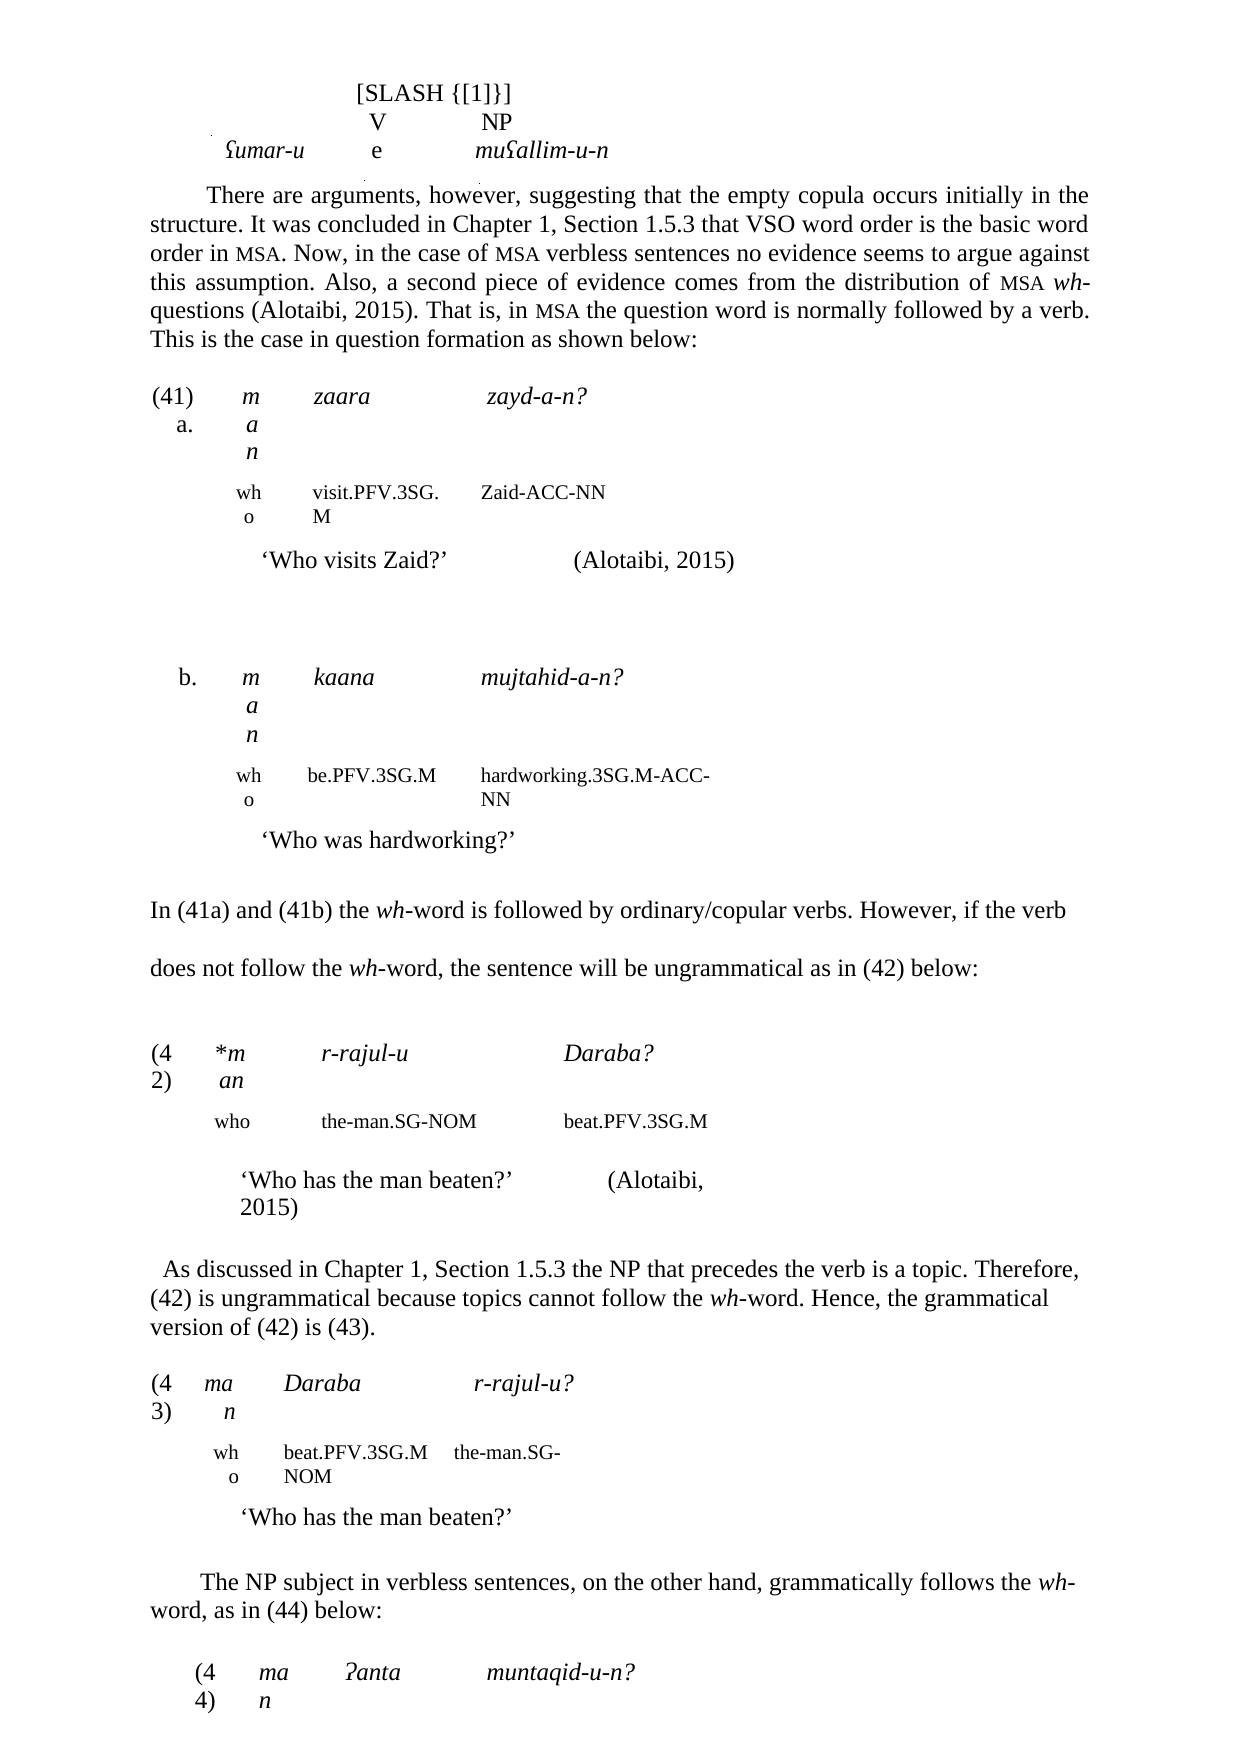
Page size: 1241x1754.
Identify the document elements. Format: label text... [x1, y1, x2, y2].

table_cell [119, 1425, 192, 1488]
text ʕumar-u e muʕallim-u-n [225, 136, 1123, 164]
table_cell mujtahid-a-n? [458, 618, 750, 748]
table_cell [119, 1488, 192, 1533]
table_header (43) [119, 1370, 192, 1425]
table_cell [119, 748, 219, 811]
table_cell man [219, 618, 285, 748]
table_cell the-man.SG-NOM [285, 1095, 509, 1151]
table_cell Zaid-ACC-NN [458, 465, 750, 528]
table_header (44) [163, 1658, 236, 1714]
text There are arguments, however, suggesting that the empty copula occurs initially in the structure. It was concluded in Chapter 1, Section 1.5.3 that VSO word order is the basic word order in MSA. Now, in the case of MSA verbless sentences no evidence seems to argue against this assumption. Also, a second piece of evidence comes from the distribution of MSA wh- questions (Alotaibi, 2015). That is, in MSA the question word is normally followed by a verb. This is the case in question formation as shown below: [150, 181, 1090, 353]
text [SLASH {[1]}] V NP [356, 78, 513, 136]
table_header r-rajul-u [285, 1039, 509, 1094]
table_cell hardworking.3SG.M-ACC-NN [458, 748, 750, 811]
table_header man [192, 1370, 261, 1425]
table_cell beat.PFV.3SG.M [509, 1095, 778, 1151]
table_cell who [192, 1425, 261, 1488]
table_header (42) [119, 1039, 192, 1094]
table_header man [219, 382, 285, 465]
table_cell beat.PFV.3SG.M the-man.SG-NOM [261, 1425, 619, 1488]
table_cell [119, 1095, 192, 1151]
table_cell ‘Who visits Zaid?’ (Alotaibi, 2015) [119, 528, 750, 618]
table_cell ‘Who has the man beaten?’ (Alotaibi, 2015) [192, 1151, 778, 1221]
table_header (41) a. [119, 382, 219, 465]
text word, as in (44) below: [150, 1596, 1123, 1624]
table_cell [119, 1151, 192, 1221]
table_cell [119, 811, 219, 856]
table_cell be.PFV.3SG.M [285, 748, 458, 811]
table_header Ɂanta [312, 1658, 447, 1714]
text In (41a) and (41b) the wh-word is followed by ordinary/copular verbs. However, if the verb does not follow the wh-word, the sentence will be ungrammatical as in (42) below: [150, 895, 1090, 982]
table_cell [119, 465, 219, 528]
table_header Daraba r-rajul-u? [261, 1370, 619, 1425]
table_header man [236, 1658, 312, 1714]
table_cell ‘Who was hardworking?’ [219, 811, 750, 856]
table_header zayd-a-n? [458, 382, 750, 465]
table_cell b. [119, 618, 219, 748]
table_header muntaqid-u-n? [448, 1658, 812, 1714]
text The NP subject in verbless sentences, on the other hand, grammatically follows the wh- [200, 1567, 1123, 1595]
table_cell visit.PFV.3SG.M [285, 465, 458, 528]
table_cell ‘Who has the man beaten?’ [192, 1488, 619, 1533]
table_cell who [219, 465, 285, 528]
text (42) is ungrammatical because topics cannot follow the wh-word. Hence, the grammatical version of (42) is (43). [150, 1283, 1090, 1340]
table_cell who [219, 748, 285, 811]
table_cell kaana [285, 618, 458, 748]
table_header Daraba? [509, 1039, 778, 1094]
table_header *man [192, 1039, 284, 1094]
table_cell who [192, 1095, 284, 1151]
text As discussed in Chapter 1, Section 1.5.3 the NP that precedes the verb is a topic. Therefore, [162, 1254, 1123, 1283]
table_header zaara [285, 382, 458, 465]
